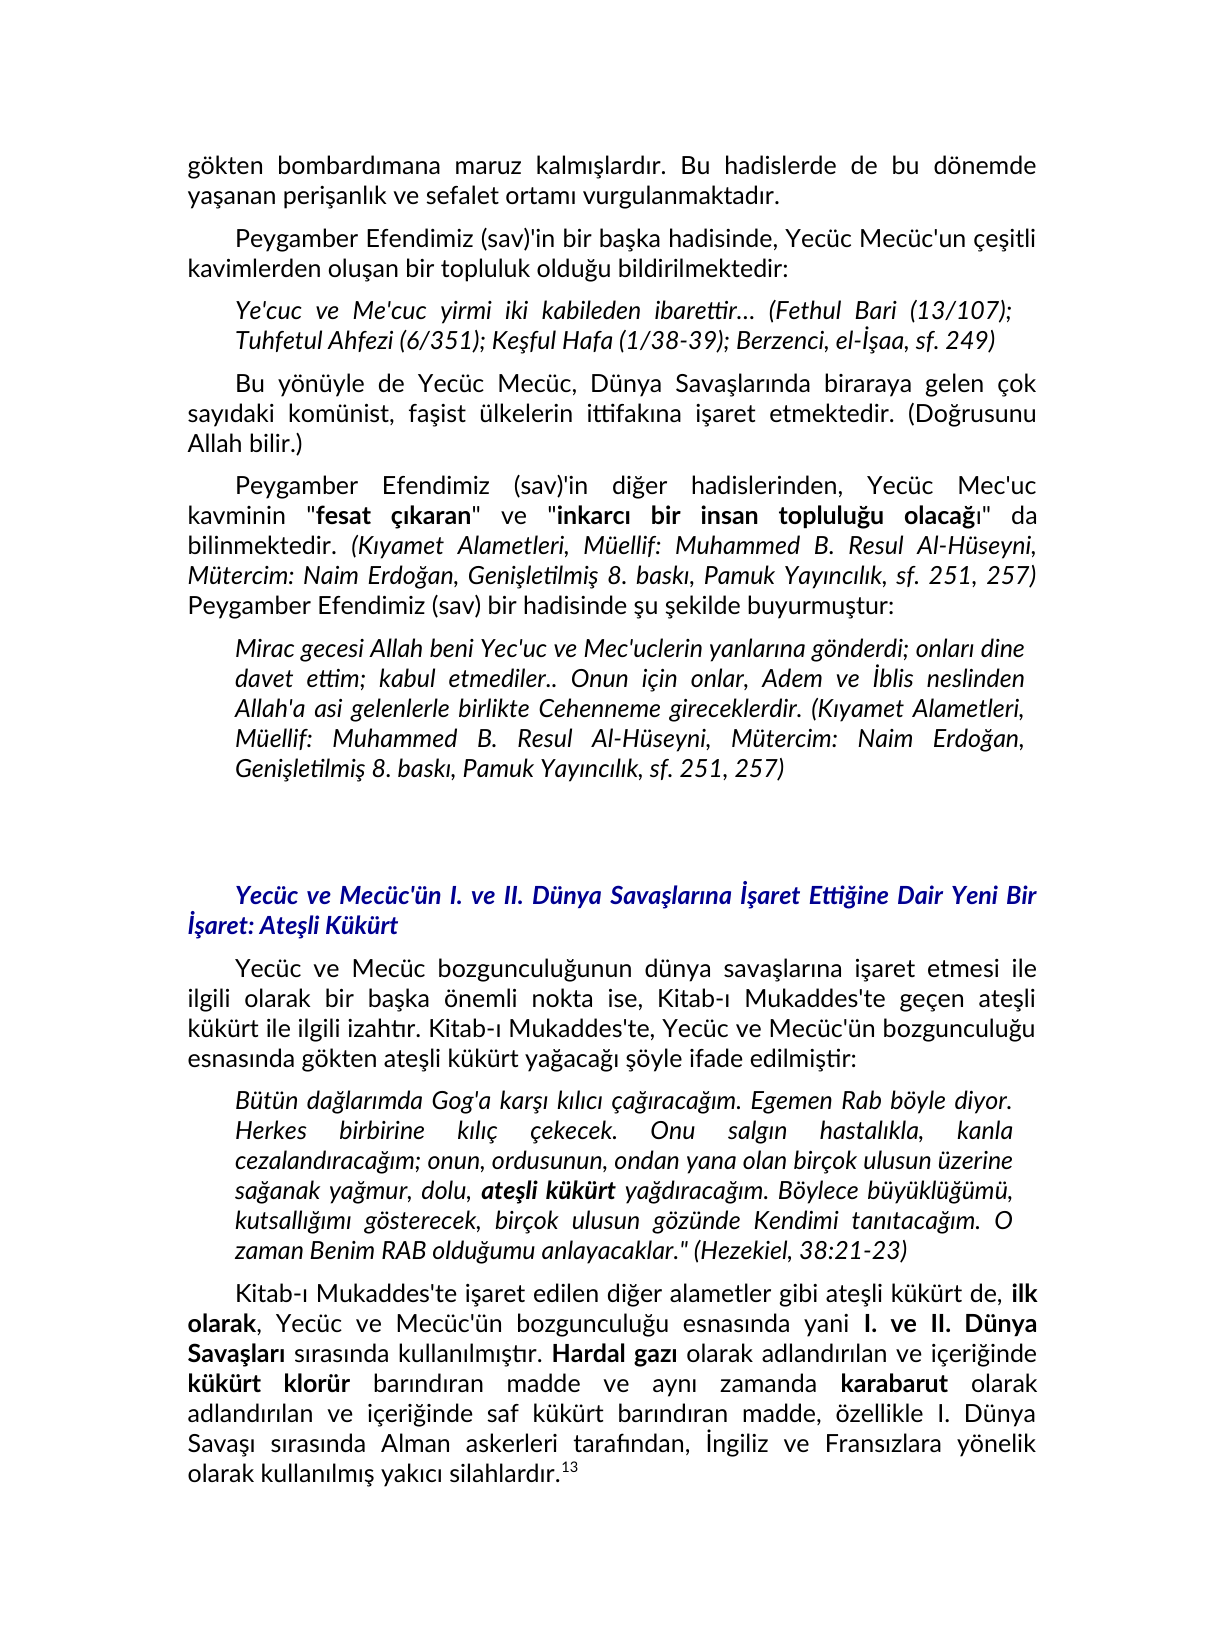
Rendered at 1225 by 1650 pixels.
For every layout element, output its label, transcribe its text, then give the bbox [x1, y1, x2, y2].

text Yecüc ve Mecüc bozgunculuğunun dünya savaşlarına işaret etmesi ile ilgili olarak bir başka önemli nokta ise, Kitab-ı Mukaddes'te geçen ateşli kükürt ile ilgili izahtır. Kitab-ı Mukaddes'te, Yecüc ve Mecüc'ün bozgunculuğu esnasında gökten ateşli kükürt yağacağı şöyle ifade edilmiştir: [187, 952, 1037, 1072]
text Peygamber Efendimiz (sav)'in diğer hadislerinden, Yecüc Mec'uc kavminin "fesat çıkaran" ve "inkarcı bir insan topluluğu olacağı" da bilinmektedir. (Kıyamet Alametleri, Müellif: Muhammed B. Resul Al-Hüseyni, Mütercim: Naim Erdoğan, Genişletilmiş 8. baskı, Pamuk Yayıncılık, sf. 251, 257) Peygamber Efendimiz (sav) bir hadisinde şu şekilde buyurmuştur: [187, 470, 1037, 620]
text Mirac gecesi Allah beni Yec'uc ve Mec'uclerin yanlarına gönderdi; onları dine davet ettim; kabul etmediler.. Onun için onlar, Adem ve İblis neslinden Allah'a asi gelenlerle birlikte Cehenneme gireceklerdir. (Kıyamet Alametleri, Müellif: Muhammed B. Resul Al-Hüseyni, Mütercim: Naim Erdoğan, Genişletilmiş 8. baskı, Pamuk Yayıncılık, sf. 251, 257) [235, 632, 1026, 782]
text Ye'cuc ve Me'cuc yirmi iki kabileden ibarettir… (Fethul Bari (13/107); Tuhfetul Ahfezi (6/351); Keşful Hafa (1/38-39); Berzenci, el-İşaa, sf. 249) [235, 295, 1014, 355]
text Kitab-ı Mukaddes'te işaret edilen diğer alametler gibi ateşli kükürt de, ilk olarak, Yecüc ve Mecüc'ün bozgunculuğu esnasında yani I. ve II. Dünya Savaşları sırasında kullanılmıştır. Hardal gazı olarak adlandırılan ve içeriğinde kükürt klorür barındıran madde ve aynı zamanda karabarut olarak adlandırılan ve içeriğinde saf kükürt barındıran madde, özellikle I. Dünya Savaşı sırasında Alman askerleri tarafından, İngiliz ve Fransızlara yönelik olarak kullanılmış yakıcı silahlardır.13 [187, 1277, 1037, 1487]
text Peygamber Efendimiz (sav)'in bir başka hadisinde, Yecüc Mecüc'un çeşitli kavimlerden oluşan bir topluluk olduğu bildirilmektedir: [187, 222, 1037, 282]
text Bu yönüyle de Yecüc Mecüc, Dünya Savaşlarında biraraya gelen çok sayıdaki komünist, faşist ülkelerin ittifakına işaret etmektedir. (Doğrusunu Allah bilir.) [187, 367, 1037, 457]
text Bütün dağlarımda Gog'a karşı kılıcı çağıracağım. Egemen Rab böyle diyor. Herkes birbirine kılıç çekecek. Onu salgın hastalıkla, kanla cezalandıracağım; onun, ordusunun, ondan yana olan birçok ulusun üzerine sağanak yağmur, dolu, ateşli kükürt yağdıracağım. Böylece büyüklüğümü, kutsallığımı gösterecek, birçok ulusun gözünde Kendimi tanıtacağım. O zaman Benim RAB olduğumu anlayacaklar." (Hezekiel, 38:21-23) [235, 1085, 1014, 1265]
text Yecüc ve Mecüc'ün I. ve II. Dünya Savaşlarına İşaret Ettiğine Dair Yeni Bir İşaret: Ateşli Kükürt [187, 880, 1037, 940]
text gökten bombardımana maruz kalmışlardır. Bu hadislerde de bu dönemde yaşanan perişanlık ve sefalet ortamı vurgulanmaktadır. [187, 150, 1037, 210]
